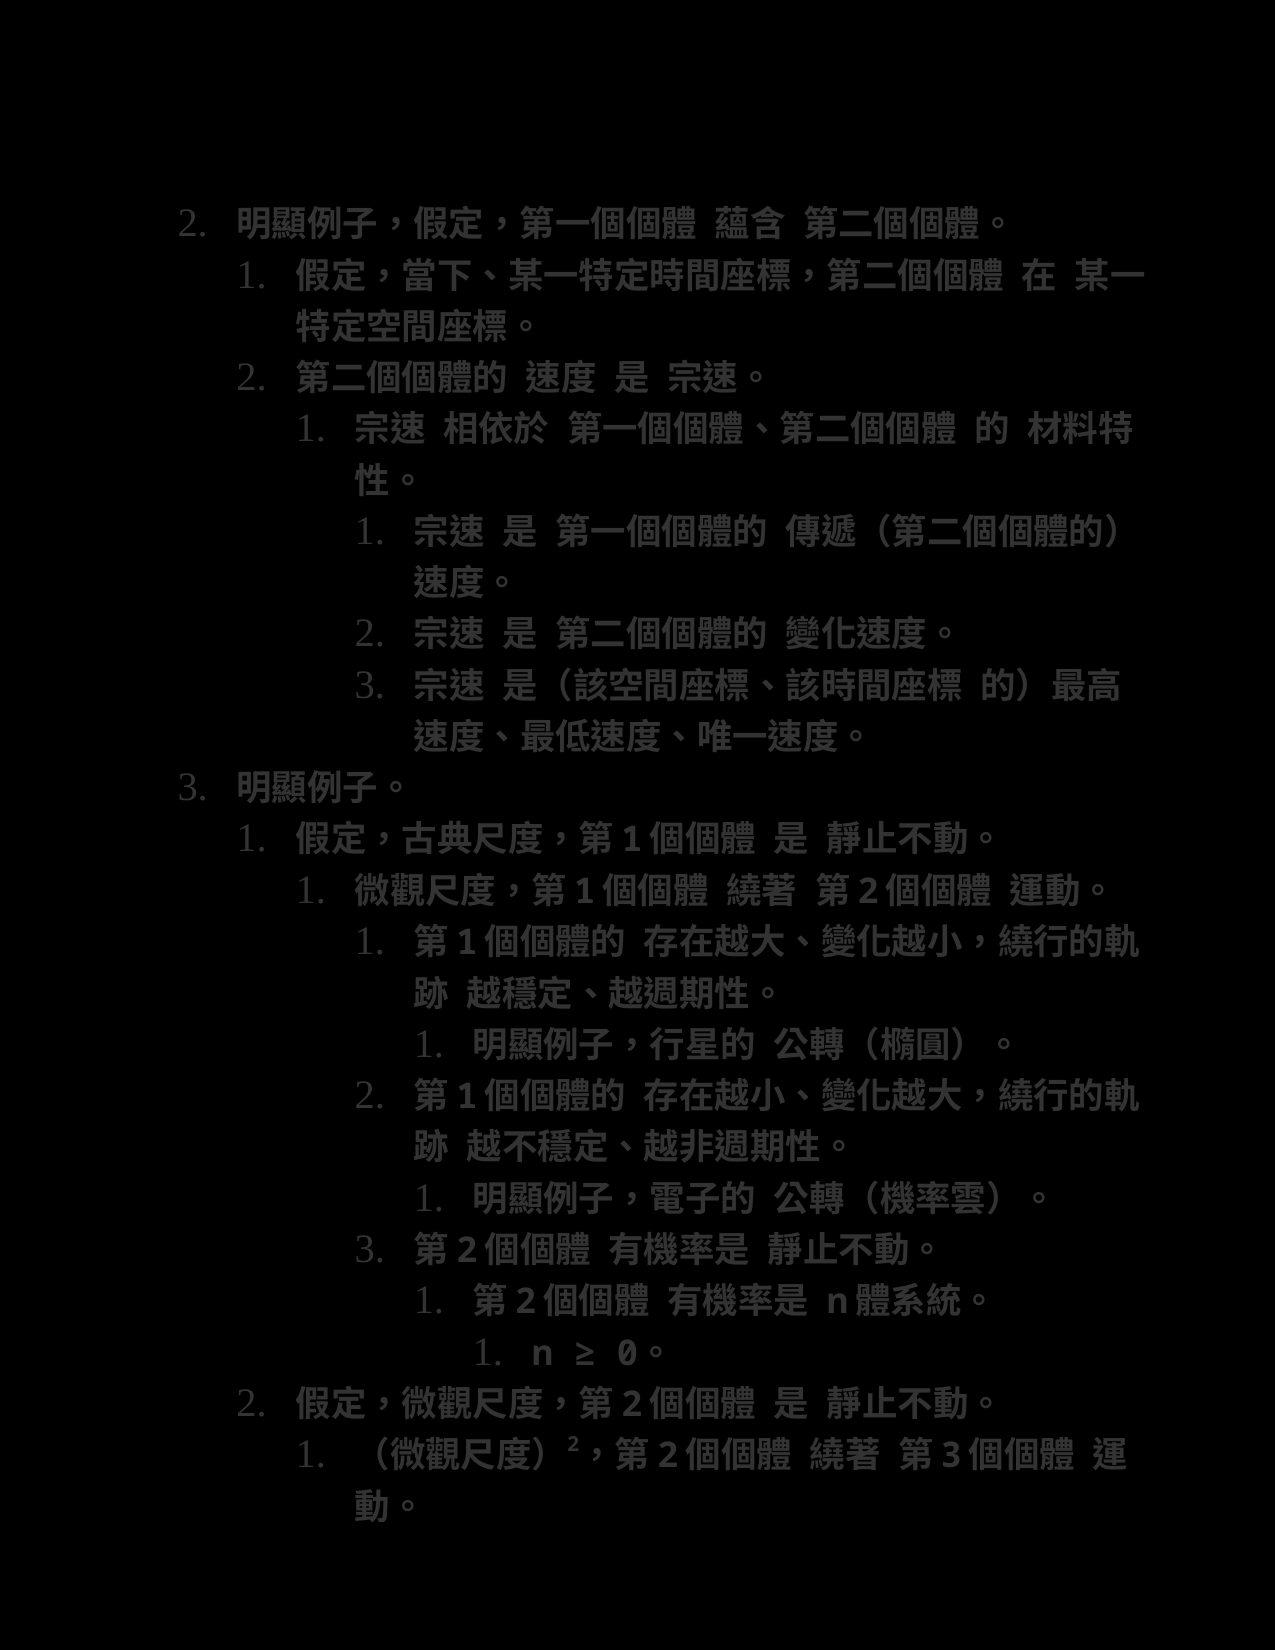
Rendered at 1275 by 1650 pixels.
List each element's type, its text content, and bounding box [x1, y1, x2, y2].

list n ≥ 0。 [472, 1324, 1157, 1375]
list 明顯例子，電子的 公轉（機率雲）。 [413, 1170, 1157, 1221]
list 第2個個體 有機率是 n體系統。 [413, 1273, 1157, 1324]
list 假定，微觀尺度，第2個個體 是 靜止不動。 [236, 1375, 1157, 1427]
list 宗速 是 第二個個體的 變化速度。 [354, 606, 1157, 657]
list 假定，古典尺度，第1個個體 是 靜止不動。 [236, 811, 1157, 862]
list 微觀尺度，第1個個體 繞著 第2個個體 運動。 [295, 862, 1157, 913]
list 明顯例子，假定，第一個個體 蘊含 第二個個體。 [177, 196, 1157, 247]
list 第1個個體的 存在越小、變化越大，繞行的軌跡 越不穩定、越非週期性。 [354, 1067, 1157, 1170]
list 宗速 相依於 第一個個體、第二個個體 的 材料特性。 [295, 401, 1157, 503]
list 明顯例子，行星的 公轉（橢圓）。 [413, 1016, 1157, 1067]
list 假定，當下、某一特定時間座標，第二個個體 在 某一特定空間座標。 [236, 247, 1157, 349]
list 宗速 是 第一個個體的 傳遞（第二個個體的）速度。 [354, 503, 1157, 606]
list 第2個個體 有機率是 靜止不動。 [354, 1221, 1157, 1273]
list 明顯例子。 [177, 759, 1157, 811]
list （微觀尺度）2，第2個個體 繞著 第3個個體 運動。 [295, 1427, 1157, 1529]
list 第1個個體的 存在越大、變化越小，繞行的軌跡 越穩定、越週期性。 [354, 913, 1157, 1016]
list 第二個個體的 速度 是 宗速。 [236, 349, 1157, 401]
list 宗速 是（該空間座標、該時間座標 的）最高速度、最低速度、唯一速度。 [354, 657, 1157, 759]
